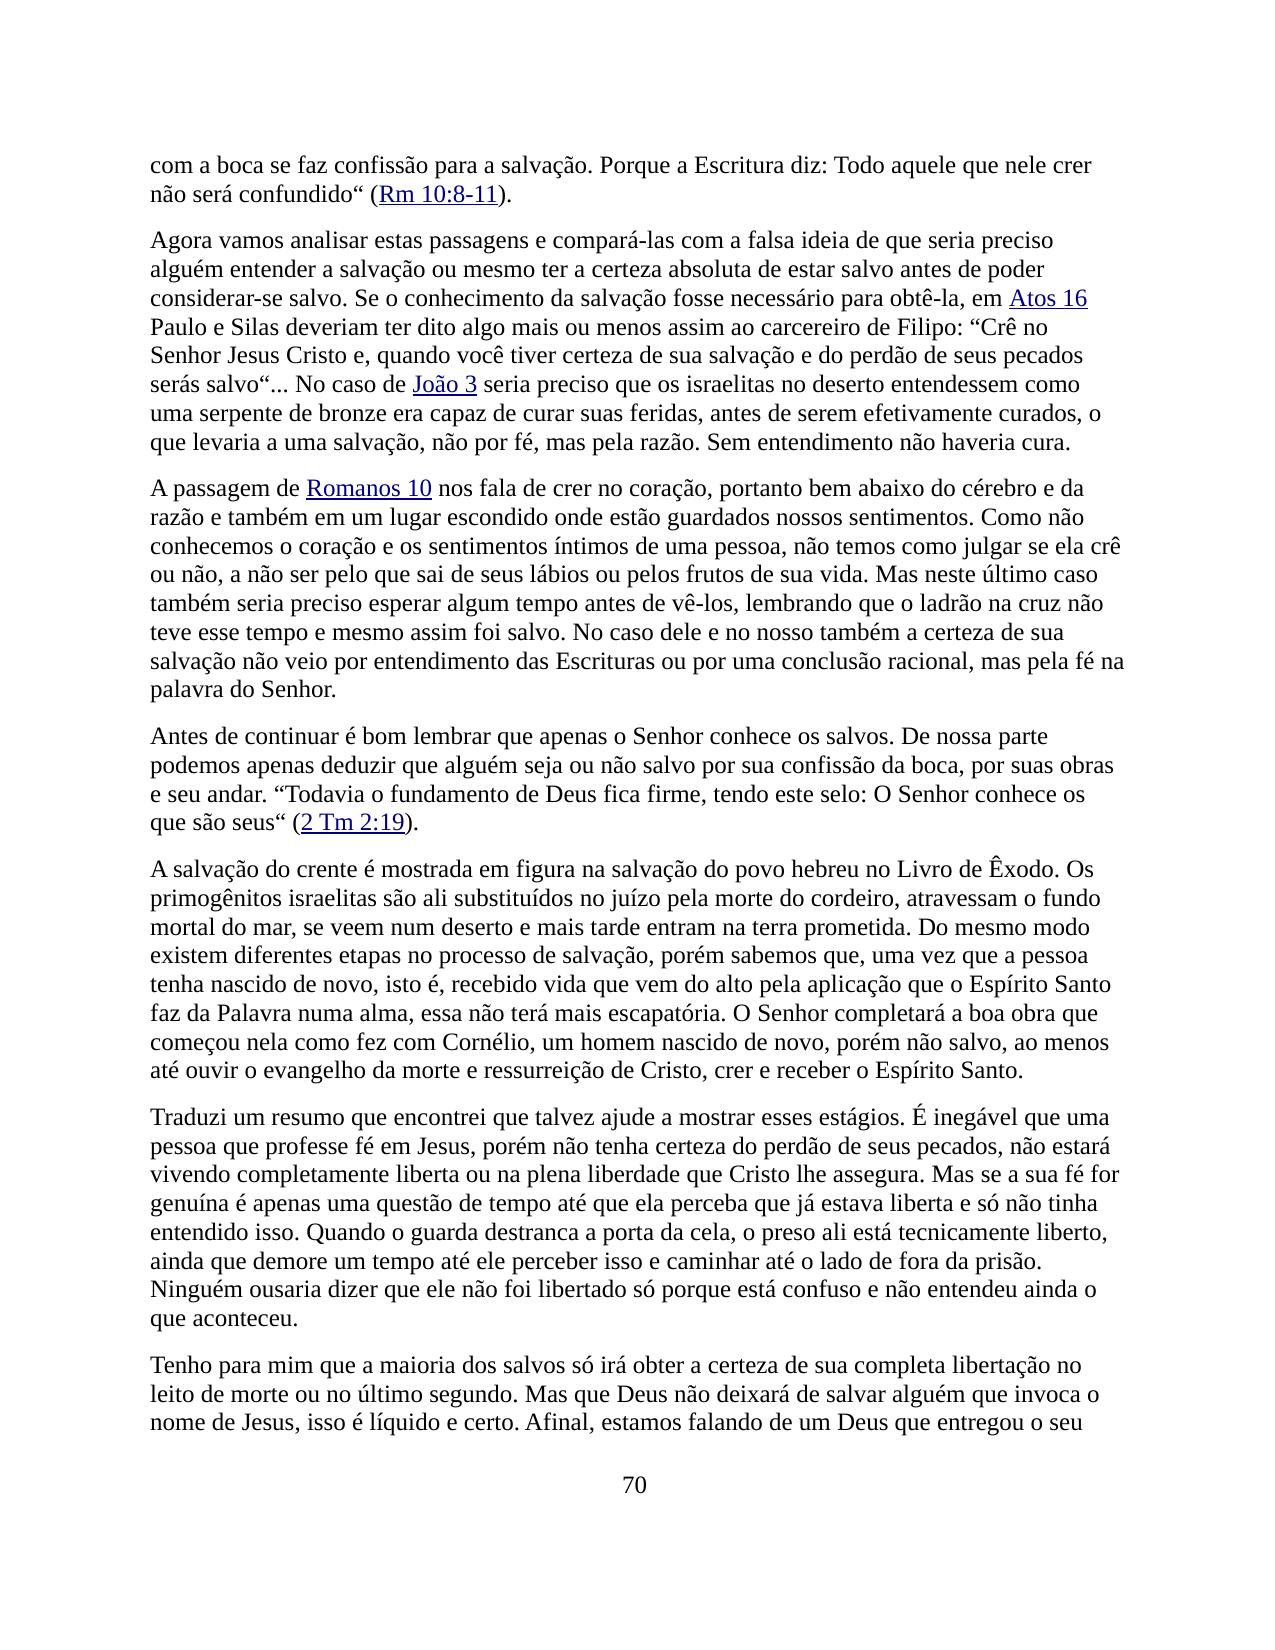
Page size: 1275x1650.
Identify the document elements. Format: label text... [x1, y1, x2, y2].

text A passagem de Romanos 10 nos fala de crer no coração, portanto bem abaixo do cérebro e da razão e também em um lugar escondido onde estão guardados nossos sentimentos. Como não conhecemos o coração e os sentimentos íntimos de uma pessoa, não temos como julgar se ela crê ou não, a não ser pelo que sai de seus lábios ou pelos frutos de sua vida. Mas neste último caso também seria preciso esperar algum tempo antes de vê-los, lembrando que o ladrão na cruz não teve esse tempo e mesmo assim foi salvo. No caso dele e no nosso também a certeza de sua salvação não veio por entendimento das Escrituras ou por uma conclusão racional, mas pela fé na palavra do Senhor. [150, 473, 1125, 703]
text com a boca se faz confissão para a salvação. Porque a Escritura diz: Todo aquele que nele crer não será confundido“ (Rm 10:8-11). [150, 150, 1125, 207]
text A salvação do crente é mostrada em figura na salvação do povo hebreu no Livro de Êxodo. Os primogênitos israelitas são ali substituídos no juízo pela morte do cordeiro, atravessam o fundo mortal do mar, se veem num deserto e mais tarde entram na terra prometida. Do mesmo modo existem diferentes etapas no processo de salvação, porém sabemos que, uma vez que a pessoa tenha nascido de novo, isto é, recebido vida que vem do alto pela aplicação que o Espírito Santo faz da Palavra numa alma, essa não terá mais escapatória. O Senhor completará a boa obra que começou nela como fez com Cornélio, um homem nascido de novo, porém não salvo, ao menos até ouvir o evangelho da morte e ressurreição de Cristo, crer e receber o Espírito Santo. [150, 854, 1125, 1084]
text Tenho para mim que a maioria dos salvos só irá obter a certeza de sua completa libertação no leito de morte ou no último segundo. Mas que Deus não deixará de salvar alguém que invoca o nome de Jesus, isso é líquido e certo. Afinal, estamos falando de um Deus que entregou o seu [150, 1350, 1125, 1436]
text Traduzi um resumo que encontrei que talvez ajude a mostrar esses estágios. É inegável que uma pessoa que professe fé em Jesus, porém não tenha certeza do perdão de seus pecados, não estará vivendo completamente liberta ou na plena liberdade que Cristo lhe assegura. Mas se a sua fé for genuína é apenas uma questão de tempo até que ela perceba que já estava liberta e só não tinha entendido isso. Quando o guarda destranca a porta da cela, o preso ali está tecnicamente liberto, ainda que demore um tempo até ele perceber isso e caminhar até o lado de fora da prisão. Ninguém ousaria dizer que ele não foi libertado só porque está confuso e não entendeu ainda o que aconteceu. [150, 1102, 1125, 1332]
text Agora vamos analisar estas passagens e compará-las com a falsa ideia de que seria preciso alguém entender a salvação ou mesmo ter a certeza absoluta de estar salvo antes de poder considerar-se salvo. Se o conhecimento da salvação fosse necessário para obtê-la, em Atos 16 Paulo e Silas deveriam ter dito algo mais ou menos assim ao carcereiro de Filipo: “Crê no Senhor Jesus Cristo e, quando você tiver certeza de sua salvação e do perdão de seus pecados serás salvo“... No caso de João 3 seria preciso que os israelitas no deserto entendessem como uma serpente de bronze era capaz de curar suas feridas, antes de serem efetivamente curados, o que levaria a uma salvação, não por fé, mas pela razão. Sem entendimento não haveria cura. [150, 225, 1125, 455]
text Antes de continuar é bom lembrar que apenas o Senhor conhece os salvos. De nossa parte podemos apenas deduzir que alguém seja ou não salvo por sua confissão da boca, por suas obras e seu andar. “Todavia o fundamento de Deus fica firme, tendo este selo: O Senhor conhece os que são seus“ (2 Tm 2:19). [150, 721, 1125, 836]
